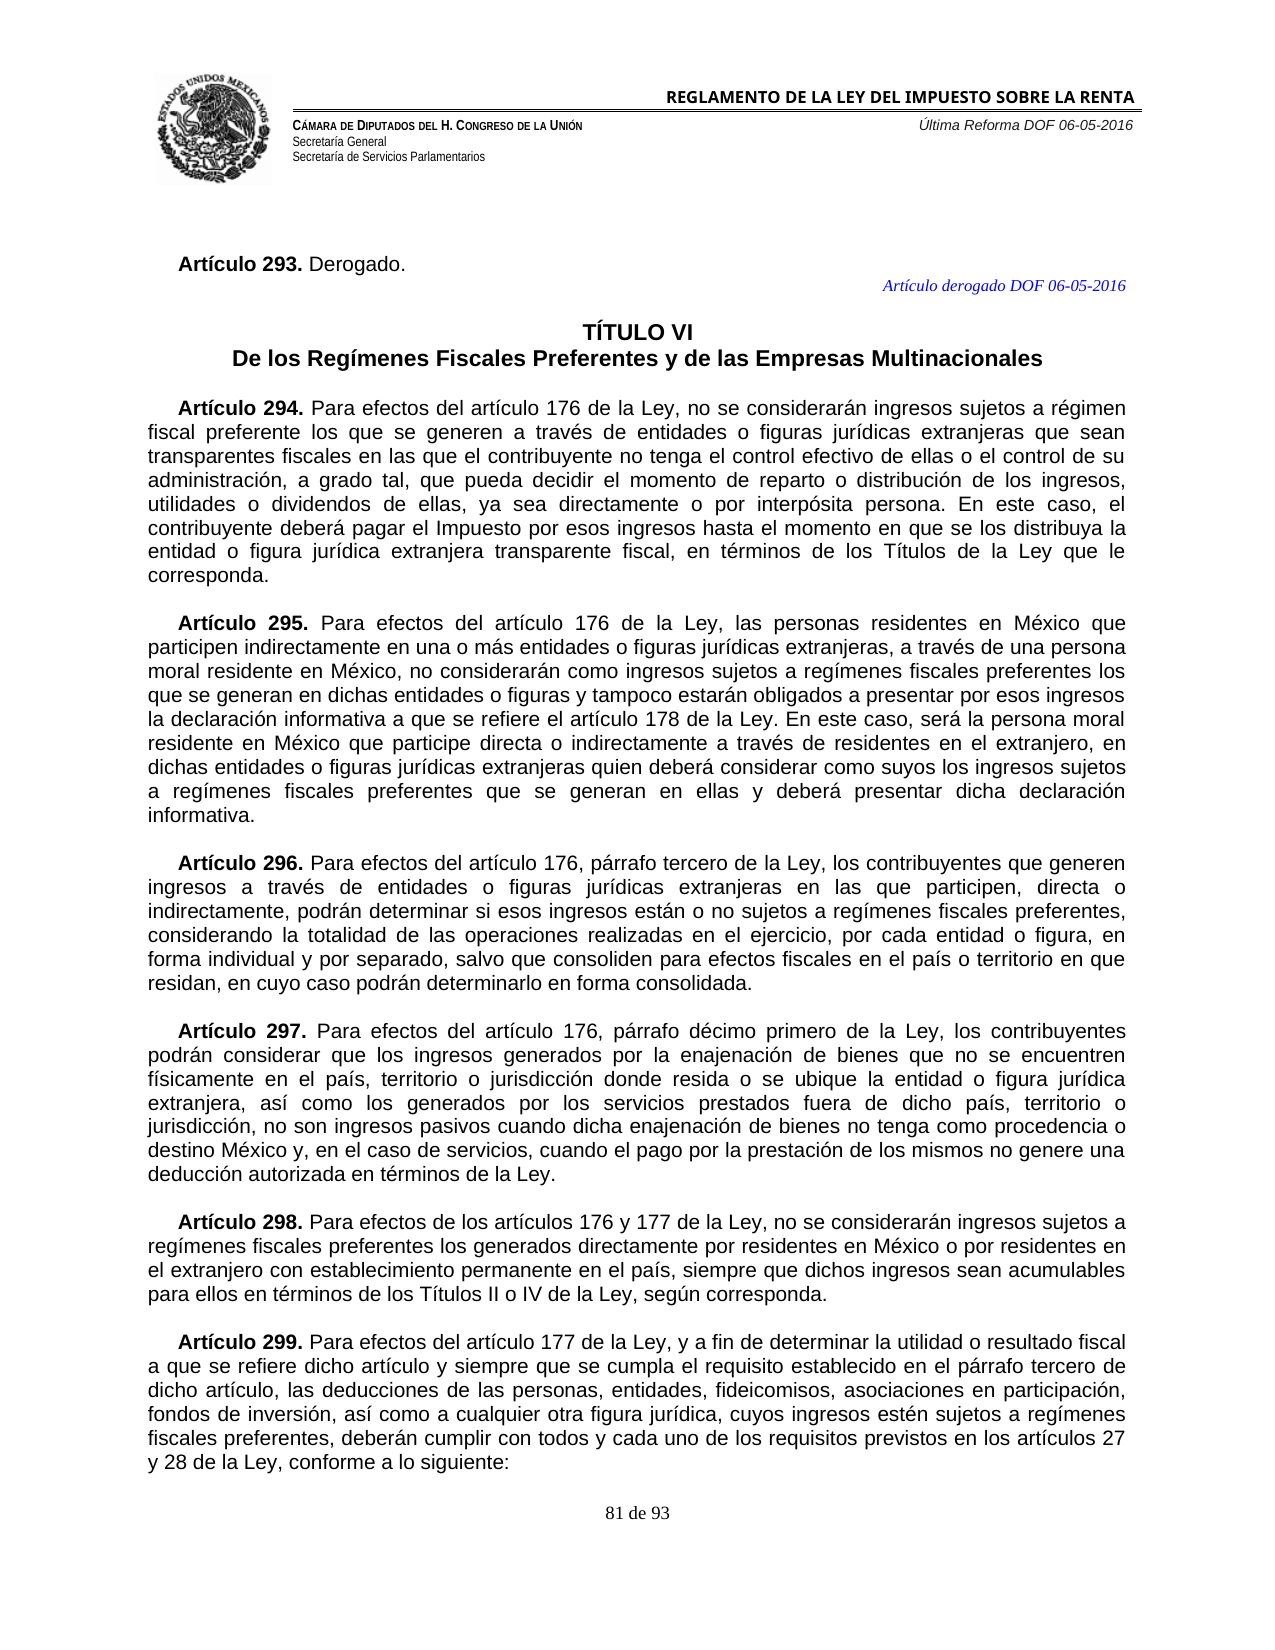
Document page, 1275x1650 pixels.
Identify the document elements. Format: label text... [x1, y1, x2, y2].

text Artículo 293. Derogado. [148, 252, 1127, 276]
text Artículo 298. Para efectos de los artículos 176 y 177 de la Ley, no se considerarán ingresos sujetos a regímenes fiscales preferentes los generados directamente por residentes en México o por residentes en el extranjero con establecimiento permanente en el país, siempre que dichos ingresos sean acumulables para ellos en términos de los Títulos II o IV de la Ley, según corresponda. [148, 1210, 1127, 1306]
text Artículo 295. Para efectos del artículo 176 de la Ley, las personas residentes en México que participen indirectamente en una o más entidades o figuras jurídicas extranjeras, a través de una persona moral residente en México, no considerarán como ingresos sujetos a regímenes fiscales preferentes los que se generan en dichas entidades o figuras y tampoco estarán obligados a presentar por esos ingresos la declaración informativa a que se refiere el artículo 178 de la Ley. En este caso, será la persona moral residente en México que participe directa o indirectamente a través de residentes en el extranjero, en dichas entidades o figuras jurídicas extranjeras quien deberá considerar como suyos los ingresos sujetos a regímenes fiscales preferentes que se generan en ellas y deberá presentar dicha declaración informativa. [148, 611, 1127, 827]
text Artículo 294. Para efectos del artículo 176 de la Ley, no se considerarán ingresos sujetos a régimen fiscal preferente los que se generen a través de entidades o figuras jurídicas extranjeras que sean transparentes fiscales en las que el contribuyente no tenga el control efectivo de ellas o el control de su administración, a grado tal, que pueda decidir el momento de reparto o distribución de los ingresos, utilidades o dividendos de ellas, ya sea directamente o por interpósita persona. En este caso, el contribuyente deberá pagar el Impuesto por esos ingresos hasta el momento en que se los distribuya la entidad o figura jurídica extranjera transparente fiscal, en términos de los Títulos de la Ley que le corresponda. [148, 396, 1127, 587]
text Artículo 297. Para efectos del artículo 176, párrafo décimo primero de la Ley, los contribuyentes podrán considerar que los ingresos generados por la enajenación de bienes que no se encuentren físicamente en el país, territorio o jurisdicción donde resida o se ubique la entidad o figura jurídica extranjera, así como los generados por los servicios prestados fuera de dicho país, territorio o jurisdicción, no son ingresos pasivos cuando dicha enajenación de bienes no tenga como procedencia o destino México y, en el caso de servicios, cuando el pago por la prestación de los mismos no genere una deducción autorizada en términos de la Ley. [148, 1018, 1127, 1186]
text Artículo 299. Para efectos del artículo 177 de la Ley, y a fin de determinar la utilidad o resultado fiscal a que se refiere dicho artículo y siempre que se cumpla el requisito establecido en el párrafo tercero de dicho artículo, las deducciones de las personas, entidades, fideicomisos, asociaciones en participación, fondos de inversión, así como a cualquier otra figura jurídica, cuyos ingresos estén sujetos a regímenes fiscales preferentes, deberán cumplir con todos y cada uno de los requisitos previstos en los artículos 27 y 28 de la Ley, conforme a lo siguiente: [148, 1330, 1127, 1474]
text Artículo derogado DOF 06-05-2016 [148, 276, 1127, 295]
text TÍTULO VI [148, 319, 1127, 345]
text Artículo 296. Para efectos del artículo 176, párrafo tercero de la Ley, los contribuyentes que generen ingresos a través de entidades o figuras jurídicas extranjeras en las que participen, directa o indirectamente, podrán determinar si esos ingresos están o no sujetos a regímenes fiscales preferentes, considerando la totalidad de las operaciones realizadas en el ejercicio, por cada entidad o figura, en forma individual y por separado, salvo que consoliden para efectos fiscales en el país o territorio en que residan, en cuyo caso podrán determinarlo en forma consolidada. [148, 851, 1127, 994]
text De los Regímenes Fiscales Preferentes y de las Empresas Multinacionales [148, 345, 1127, 372]
